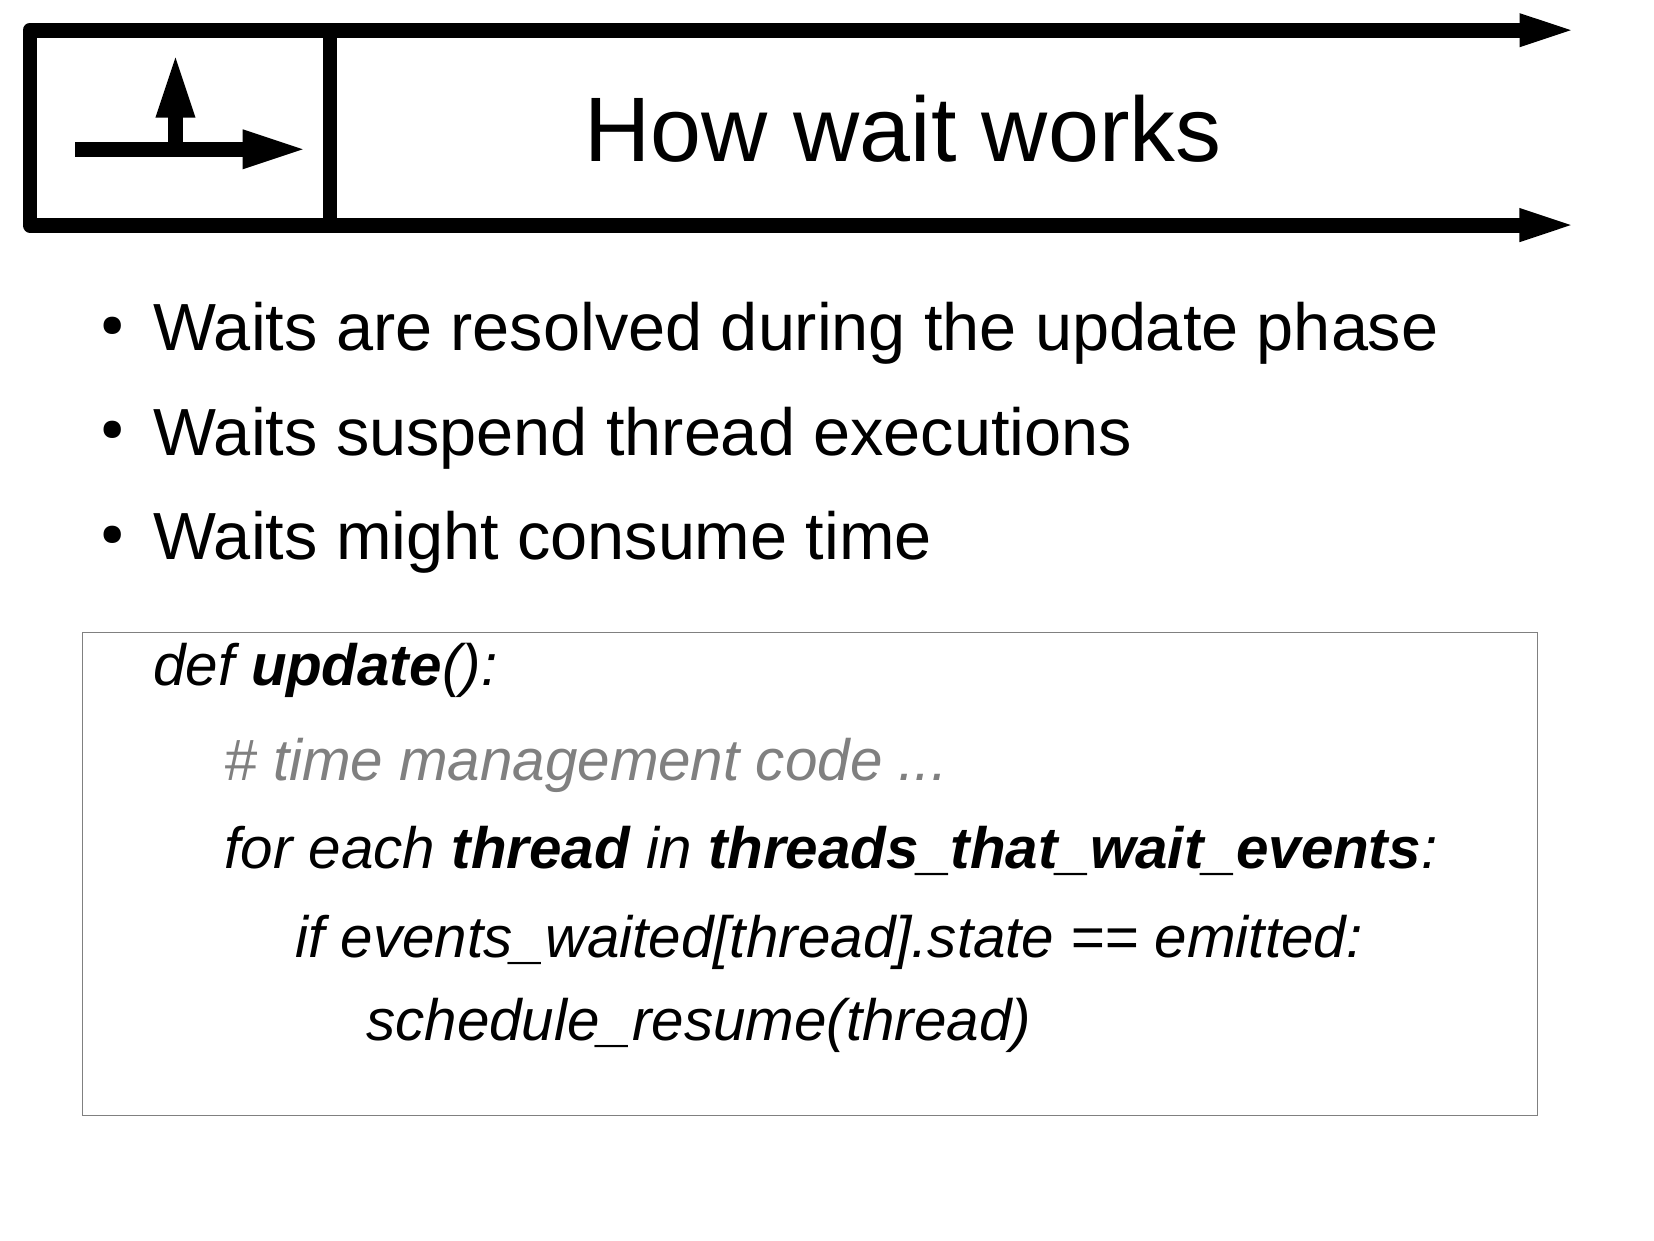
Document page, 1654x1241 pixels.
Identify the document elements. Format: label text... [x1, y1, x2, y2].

list def update(): # time management code ... for each thread in threads_that_wait_events: if events_waited[thread].state == emitted: schedule_resume(thread) [82, 632, 1538, 1116]
title How wait works [159, 38, 323, 218]
title How wait works [337, 25, 1648, 233]
list Waits are resolved during the update phase Waits suspend thread executions Waits might consume time [82, 290, 1538, 601]
